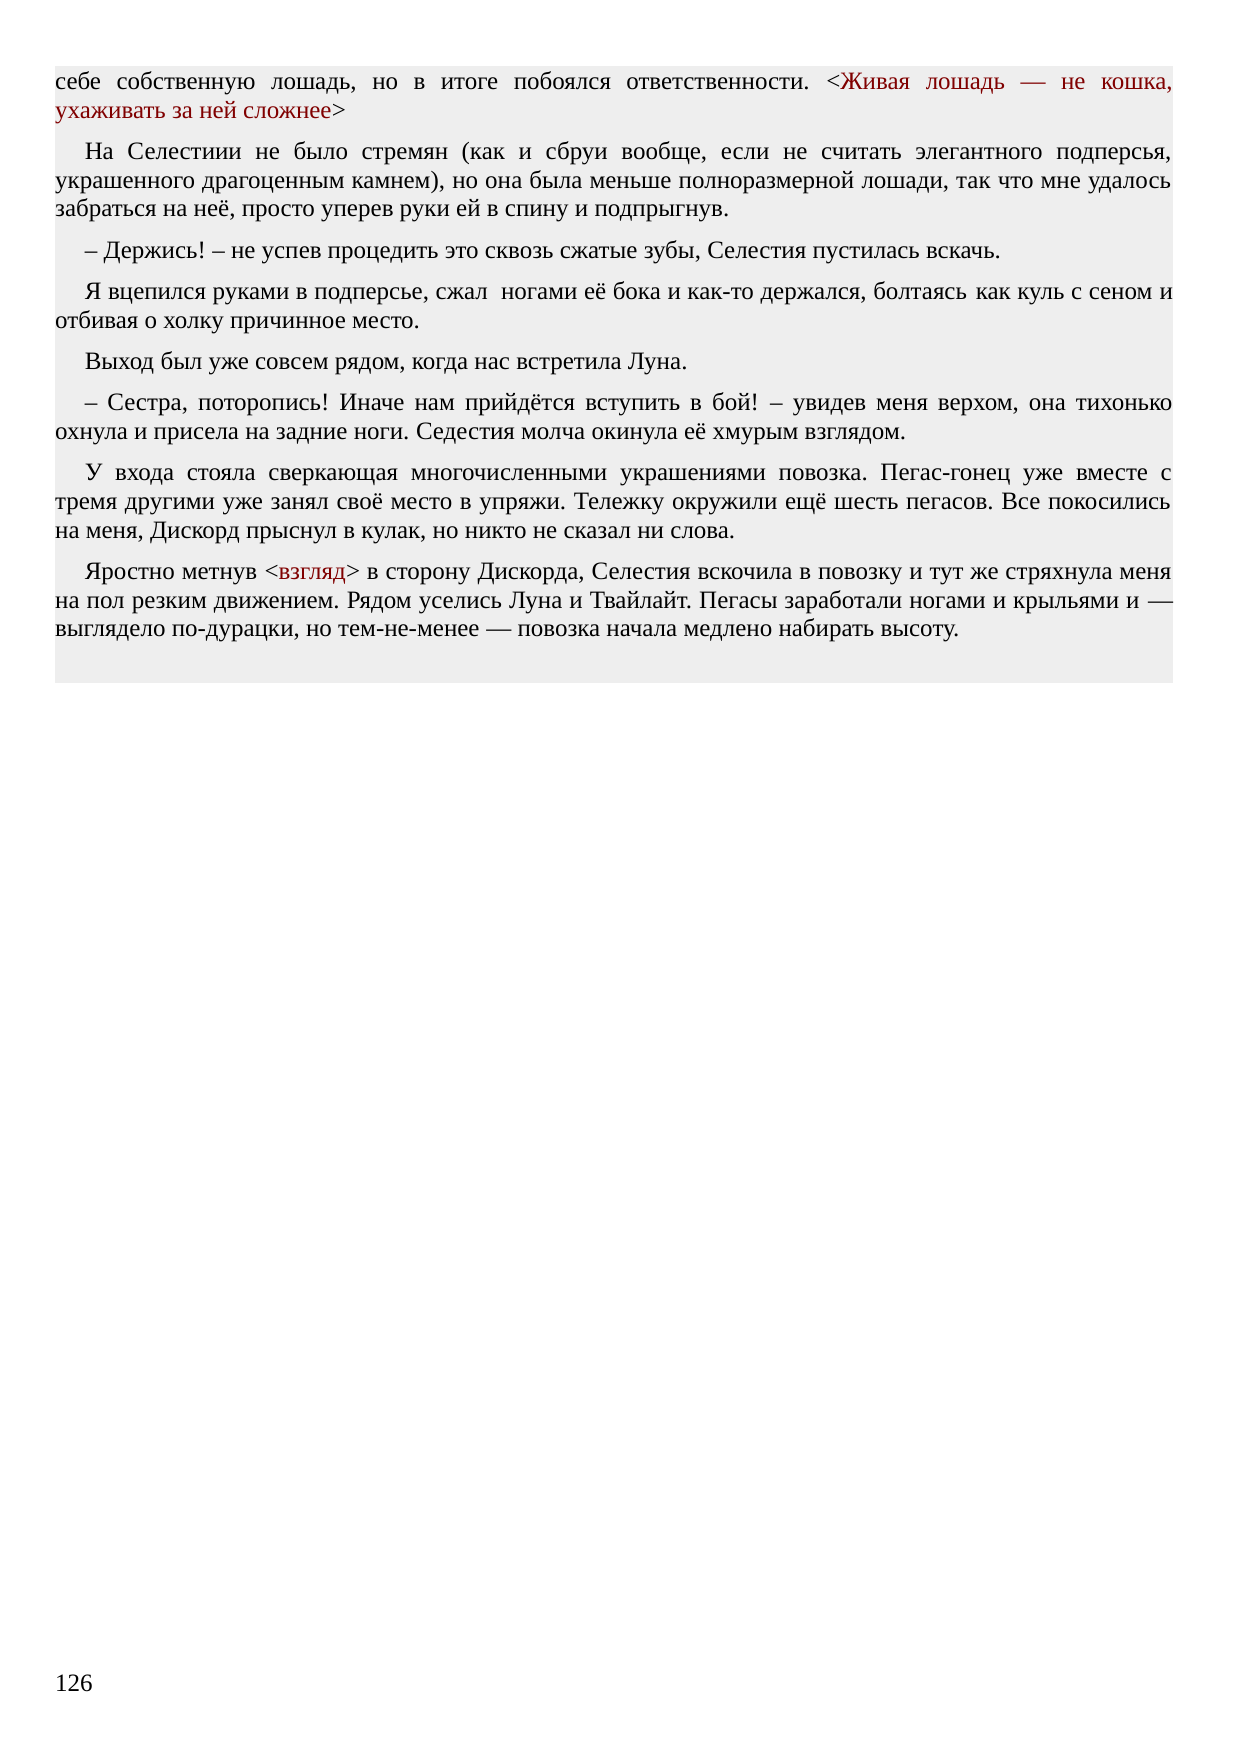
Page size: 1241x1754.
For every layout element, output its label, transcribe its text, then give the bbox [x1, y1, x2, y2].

text Выход был уже совсем рядом, когда нас встретила Луна. [55, 346, 1173, 375]
text Яростно метнув <взгляд> в сторону Дискорда, Селестия вскочила в повозку и тут же стряхнула меня на пол резким движением. Рядом уселись Луна и Твайлайт. Пегасы заработали ногами и крыльями и — выглядело по-дурацки, но тем-не-менее — повозка начала медлено набирать высоту. [55, 556, 1173, 642]
text У входа стояла сверкающая многочисленными украшениями повозка. Пегас-гонец уже вместе с тремя другими уже занял своё место в упряжи. Тележку окружили ещё шесть пегасов. Все покосились на меня, Дискорд прыснул в кулак, но никто не сказал ни слова. [55, 457, 1173, 543]
text Я вцепился руками в подперсье, сжал ногами её бока и как-то держался, болтаясь как куль с сеном и отбивая о холку причинное место. [55, 276, 1173, 333]
text – Сестра, поторопись! Иначе нам прийдётся вступить в бой! – увидев меня верхом, она тихонько охнула и присела на задние ноги. Седестия молча окинула её хмурым взглядом. [55, 387, 1173, 445]
text На Селестиии не было стремян (как и сбруи вообще, если не считать элегантного подперсья, украшенного драгоценным камнем), но она была меньше полноразмерной лошади, так что мне удалось забраться на неё, просто уперев руки ей в спину и подпрыгнув. [55, 136, 1173, 222]
text себе собственную лошадь, но в итоге побоялся ответственности. <Живая лошадь — не кошка, ухаживать за ней сложнее> [55, 66, 1173, 123]
text – Держись! – не успев процедить это сквозь сжатые зубы, Селестия пустилась вскачь. [55, 235, 1173, 263]
